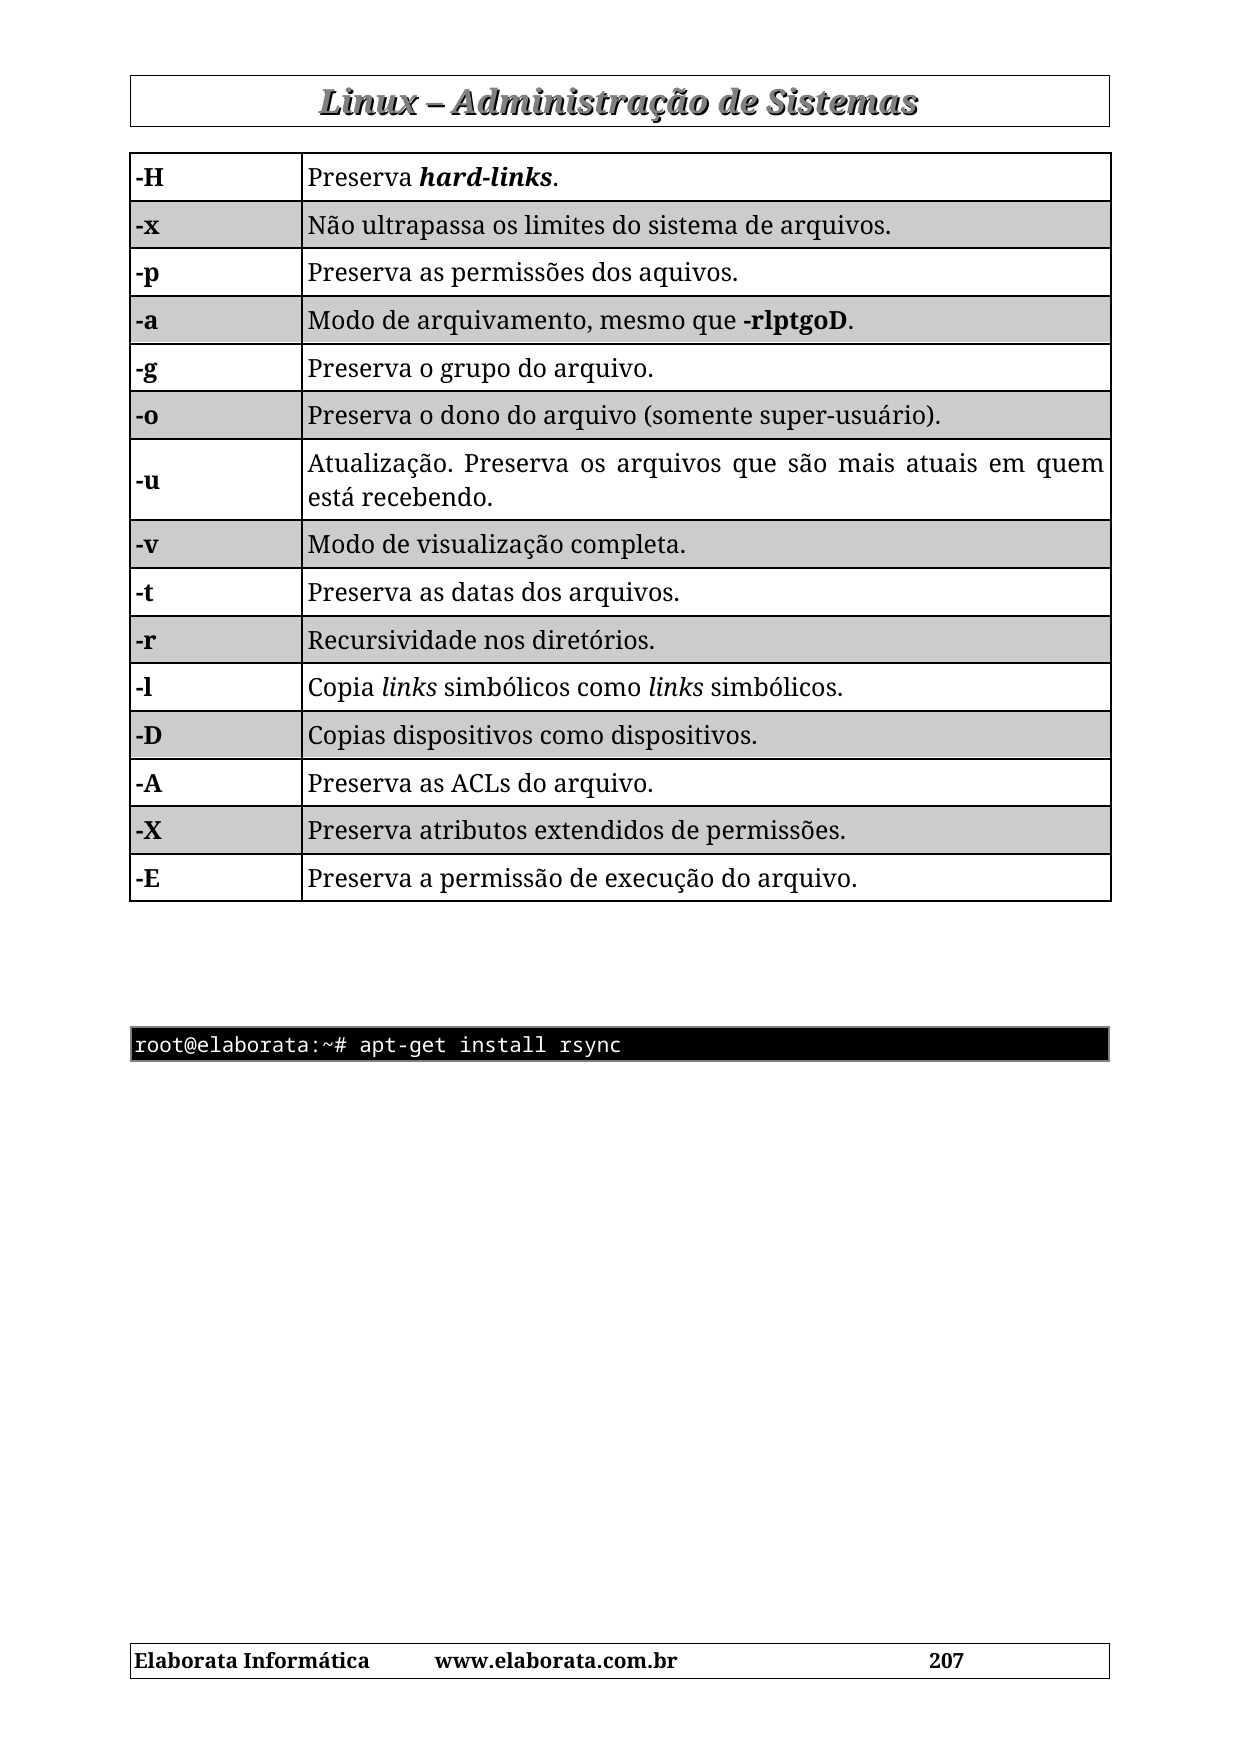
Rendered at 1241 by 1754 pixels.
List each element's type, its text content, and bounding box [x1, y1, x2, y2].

table_cell Preserva as datas dos arquivos. [303, 569, 1110, 614]
table_cell Preserva hard-links. [303, 154, 1110, 200]
table_cell Modo de visualização completa. [303, 521, 1110, 567]
table_cell -v [131, 521, 301, 567]
table_cell -p [131, 249, 301, 295]
table_cell -D [131, 712, 301, 757]
table_cell Copias dispositivos como dispositivos. [303, 712, 1110, 757]
table_cell Preserva o grupo do arquivo. [303, 345, 1110, 390]
text root@elaborata:~# apt-get install rsync [132, 1028, 1108, 1060]
table_cell Modo de arquivamento, mesmo que -rlptgoD. [303, 297, 1110, 342]
table_cell Não ultrapassa os limites do sistema de arquivos. [303, 202, 1110, 247]
table_cell Preserva as ACLs do arquivo. [303, 760, 1110, 805]
table_cell -a [131, 297, 301, 342]
table_cell -x [131, 202, 301, 247]
table_cell -l [131, 664, 301, 710]
table_cell Preserva a permissão de execução do arquivo. [303, 855, 1110, 900]
table_cell Preserva o dono do arquivo (somente super-usuário). [303, 392, 1110, 438]
table_cell -X [131, 807, 301, 853]
table_cell -H [131, 154, 301, 200]
table_cell -t [131, 569, 301, 614]
table_cell Copia links simbólicos como links simbólicos. [303, 664, 1110, 710]
table_cell -u [131, 440, 301, 519]
table_cell -E [131, 855, 301, 900]
table_cell -r [131, 617, 301, 662]
table_cell Recursividade nos diretórios. [303, 617, 1110, 662]
table_cell Preserva as permissões dos aquivos. [303, 249, 1110, 295]
table_cell -A [131, 760, 301, 805]
table_cell Atualização. Preserva os arquivos que são mais atuais em quem está recebendo. [303, 440, 1110, 519]
table_cell -g [131, 345, 301, 390]
table_cell -o [131, 392, 301, 438]
table_cell Preserva atributos extendidos de permissões. [303, 807, 1110, 853]
